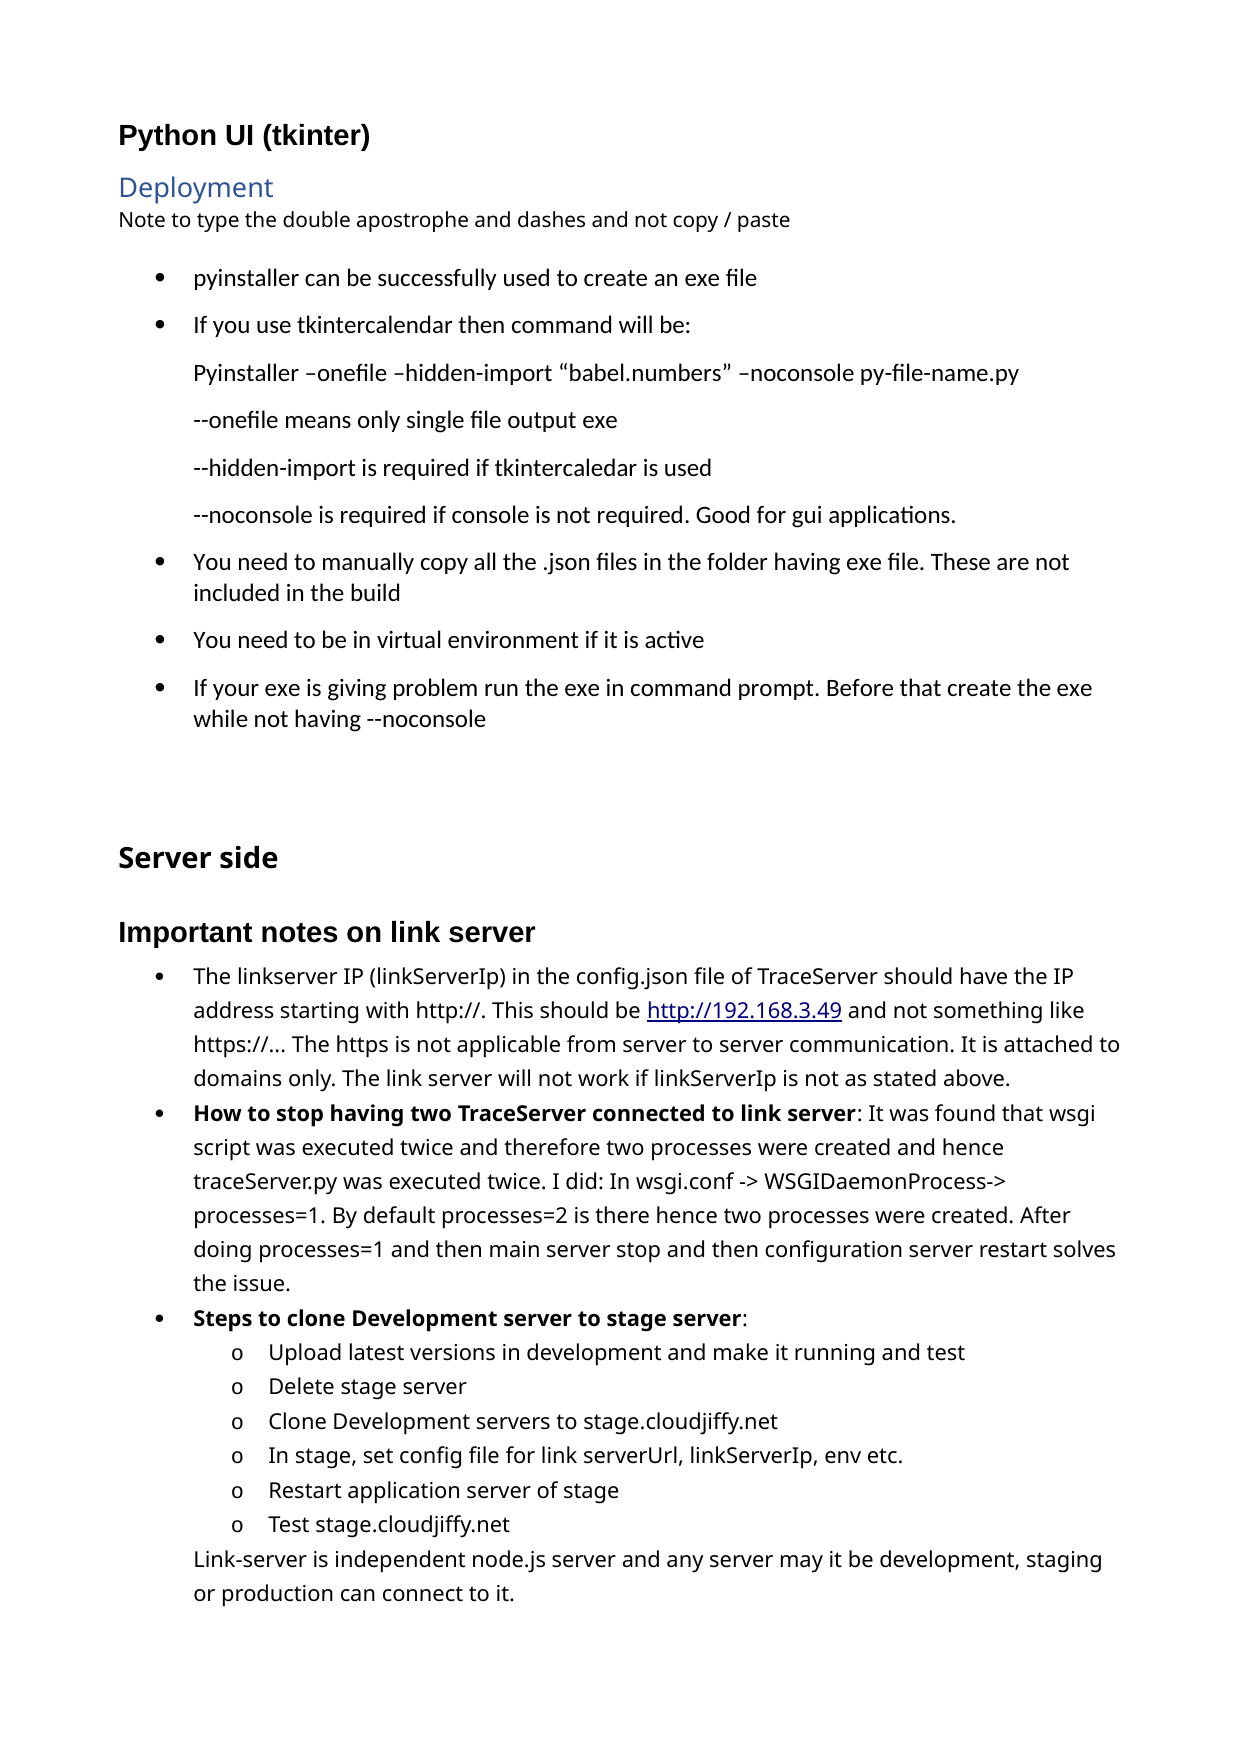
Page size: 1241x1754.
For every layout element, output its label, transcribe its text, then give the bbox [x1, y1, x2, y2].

text Link-server is independent node.js server and any server may it be development, staging or production can connect to it. [193, 1544, 1122, 1608]
subtitle Deployment [118, 168, 1122, 205]
subtitle Server side [118, 838, 1122, 877]
list If you use tkintercalendar then command will be: [156, 309, 1122, 340]
list How to stop having two TraceServer connected to link server: It was found that wsgi script was executed twice and therefore two processes were created and hence traceServer.py was executed twice. I did: In wsgi.conf -> WSGIDaemonProcess-> processes=1. By default processes=2 is there hence two processes were created. After doing processes=1 and then main server stop and then configuration server restart solves the issue. [156, 1098, 1122, 1298]
list Delete stage server [231, 1371, 1122, 1401]
list In stage, set config file for link serverUrl, linkServerIp, env etc. [231, 1440, 1122, 1470]
list If your exe is giving problem run the exe in command prompt. Before that create the exe while not having --noconsole [156, 672, 1122, 733]
list --hidden-import is required if tkintercaledar is used [193, 452, 1122, 482]
list --noconsole is required if console is not required. Good for gui applications. [193, 499, 1122, 529]
list --onefile means only single file output exe [193, 404, 1122, 435]
list You need to manually copy all the .json files in the folder having exe file. These are not included in the build [156, 546, 1122, 608]
list You need to be in virtual environment if it is active [156, 624, 1122, 655]
list Steps to clone Development server to stage server: [156, 1303, 1122, 1332]
list Test stage.cloudjiffy.net [231, 1509, 1122, 1539]
list The linkserver IP (linkServerIp) in the config.json file of TraceServer should have the IP address starting with http://. This should be http://192.168.3.49 and not something like https://... The https is not applicable from server to server communication. It is attached to domains only. The link server will not work if linkServerIp is not as stated above. [156, 961, 1122, 1093]
list Clone Development servers to stage.cloudjiffy.net [231, 1406, 1122, 1436]
list Restart application server of stage [231, 1475, 1122, 1505]
subtitle Important notes on link server [118, 915, 1122, 948]
list Pyinstaller –onefile –hidden-import “babel.numbers” –noconsole py-file-name.py [193, 357, 1122, 387]
text Note to type the double apostrophe and dashes and not copy / paste [118, 205, 1122, 234]
list pyinstaller can be successfully used to create an exe file [156, 262, 1122, 293]
list Upload latest versions in development and make it running and test [231, 1337, 1122, 1367]
subtitle Python UI (tkinter) [118, 118, 1122, 152]
